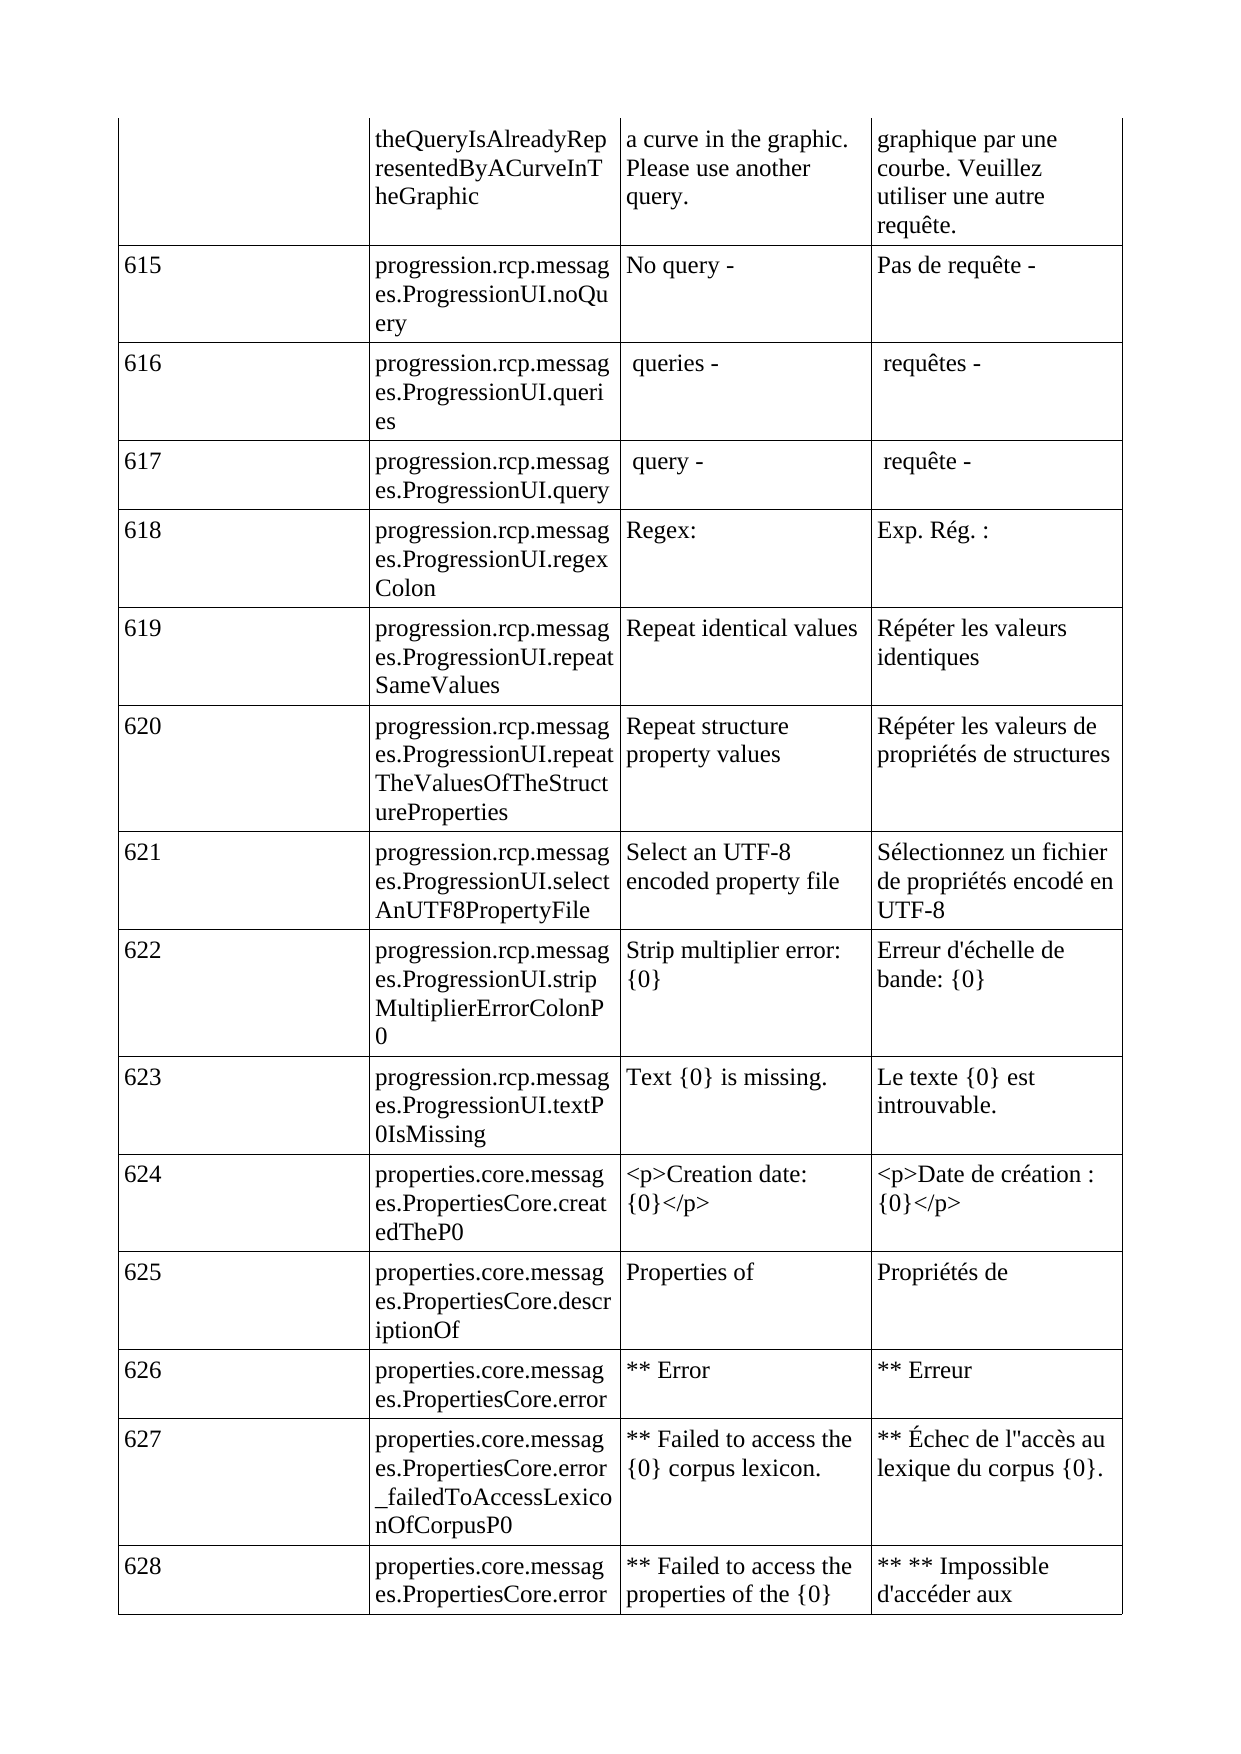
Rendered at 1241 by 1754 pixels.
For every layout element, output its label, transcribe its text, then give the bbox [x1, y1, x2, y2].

table_cell Pas de requête - [872, 246, 1122, 342]
table_cell ** Échec de l''accès au lexique du corpus {0}. [872, 1419, 1122, 1545]
table_cell graphique par une courbe. Veuillez utiliser une autre requête. [872, 118, 1122, 245]
table_cell progression.rcp.messages.ProgressionUI.repeatTheValuesOfTheStructureProperties [370, 706, 620, 831]
table_cell Erreur d'échelle de bande: {0} [872, 930, 1122, 1056]
table_cell 628 [119, 1546, 369, 1614]
table_cell progression.rcp.messages.ProgressionUI.selectAnUTF8PropertyFile [370, 832, 620, 929]
table_cell ** Failed to access the {0} corpus lexicon. [621, 1419, 871, 1545]
table_cell 620 [119, 706, 369, 831]
table_cell Text {0} is missing. [621, 1057, 871, 1154]
table_cell properties.core.messages.PropertiesCore.createdTheP0 [370, 1155, 620, 1251]
table_cell Repeat identical values [621, 608, 871, 705]
table_cell progression.rcp.messages.ProgressionUI.query [370, 441, 620, 509]
table_cell Répéter les valeurs identiques [872, 608, 1122, 705]
table_cell Propriétés de [872, 1252, 1122, 1349]
table_cell properties.core.messages.PropertiesCore.error [370, 1350, 620, 1418]
table_cell Select an UTF-8 encoded property file [621, 832, 871, 929]
table_cell queries - [621, 343, 871, 440]
table_cell 615 [119, 246, 369, 342]
table_cell 623 [119, 1057, 369, 1154]
table_cell 627 [119, 1419, 369, 1545]
table_cell No query - [621, 246, 871, 342]
table_cell progression.rcp.messages.ProgressionUI.regexColon [370, 510, 620, 607]
table_cell Exp. Rég. : [872, 510, 1122, 607]
table_cell ** Failed to access the properties of the {0} [621, 1546, 871, 1614]
table_cell 618 [119, 510, 369, 607]
table_cell theQueryIsAlreadyRepresentedByACurveInTheGraphic [370, 118, 620, 245]
table_cell Properties of [621, 1252, 871, 1349]
table_cell <p>Date de création : {0}</p> [872, 1155, 1122, 1251]
table_cell 621 [119, 832, 369, 929]
table_cell 619 [119, 608, 369, 705]
table_cell 616 [119, 343, 369, 440]
table_cell progression.rcp.messages.ProgressionUI.queries [370, 343, 620, 440]
table_cell progression.rcp.messages.ProgressionUI.noQuery [370, 246, 620, 342]
table_cell <p>Creation date: {0}</p> [621, 1155, 871, 1251]
table_cell query - [621, 441, 871, 509]
table_cell 622 [119, 930, 369, 1056]
table_cell Regex: [621, 510, 871, 607]
table_cell requêtes - [872, 343, 1122, 440]
table_cell ** ** Impossible d'accéder aux [872, 1546, 1122, 1614]
table_cell properties.core.messages.PropertiesCore.descriptionOf [370, 1252, 620, 1349]
table_cell 617 [119, 441, 369, 509]
table_cell requête - [872, 441, 1122, 509]
table_cell a curve in the graphic. Please use another query. [621, 118, 871, 245]
table_cell progression.rcp.messages.ProgressionUI.stripMultiplierErrorColonP0 [370, 930, 620, 1056]
table_cell properties.core.messages.PropertiesCore.error [370, 1546, 620, 1614]
table_cell [119, 118, 369, 245]
table_cell Sélectionnez un fichier de propriétés encodé en UTF-8 [872, 832, 1122, 929]
table_cell properties.core.messages.PropertiesCore.error_failedToAccessLexiconOfCorpusP0 [370, 1419, 620, 1545]
table_cell 625 [119, 1252, 369, 1349]
table_cell ** Error [621, 1350, 871, 1418]
table_cell 624 [119, 1155, 369, 1251]
table_cell Repeat structure property values [621, 706, 871, 831]
table_cell ** Erreur [872, 1350, 1122, 1418]
table_cell progression.rcp.messages.ProgressionUI.textP0IsMissing [370, 1057, 620, 1154]
table_cell progression.rcp.messages.ProgressionUI.repeatSameValues [370, 608, 620, 705]
table_cell Répéter les valeurs de propriétés de structures [872, 706, 1122, 831]
table_cell Strip multiplier error: {0} [621, 930, 871, 1056]
table_cell Le texte {0} est introuvable. [872, 1057, 1122, 1154]
table_cell 626 [119, 1350, 369, 1418]
